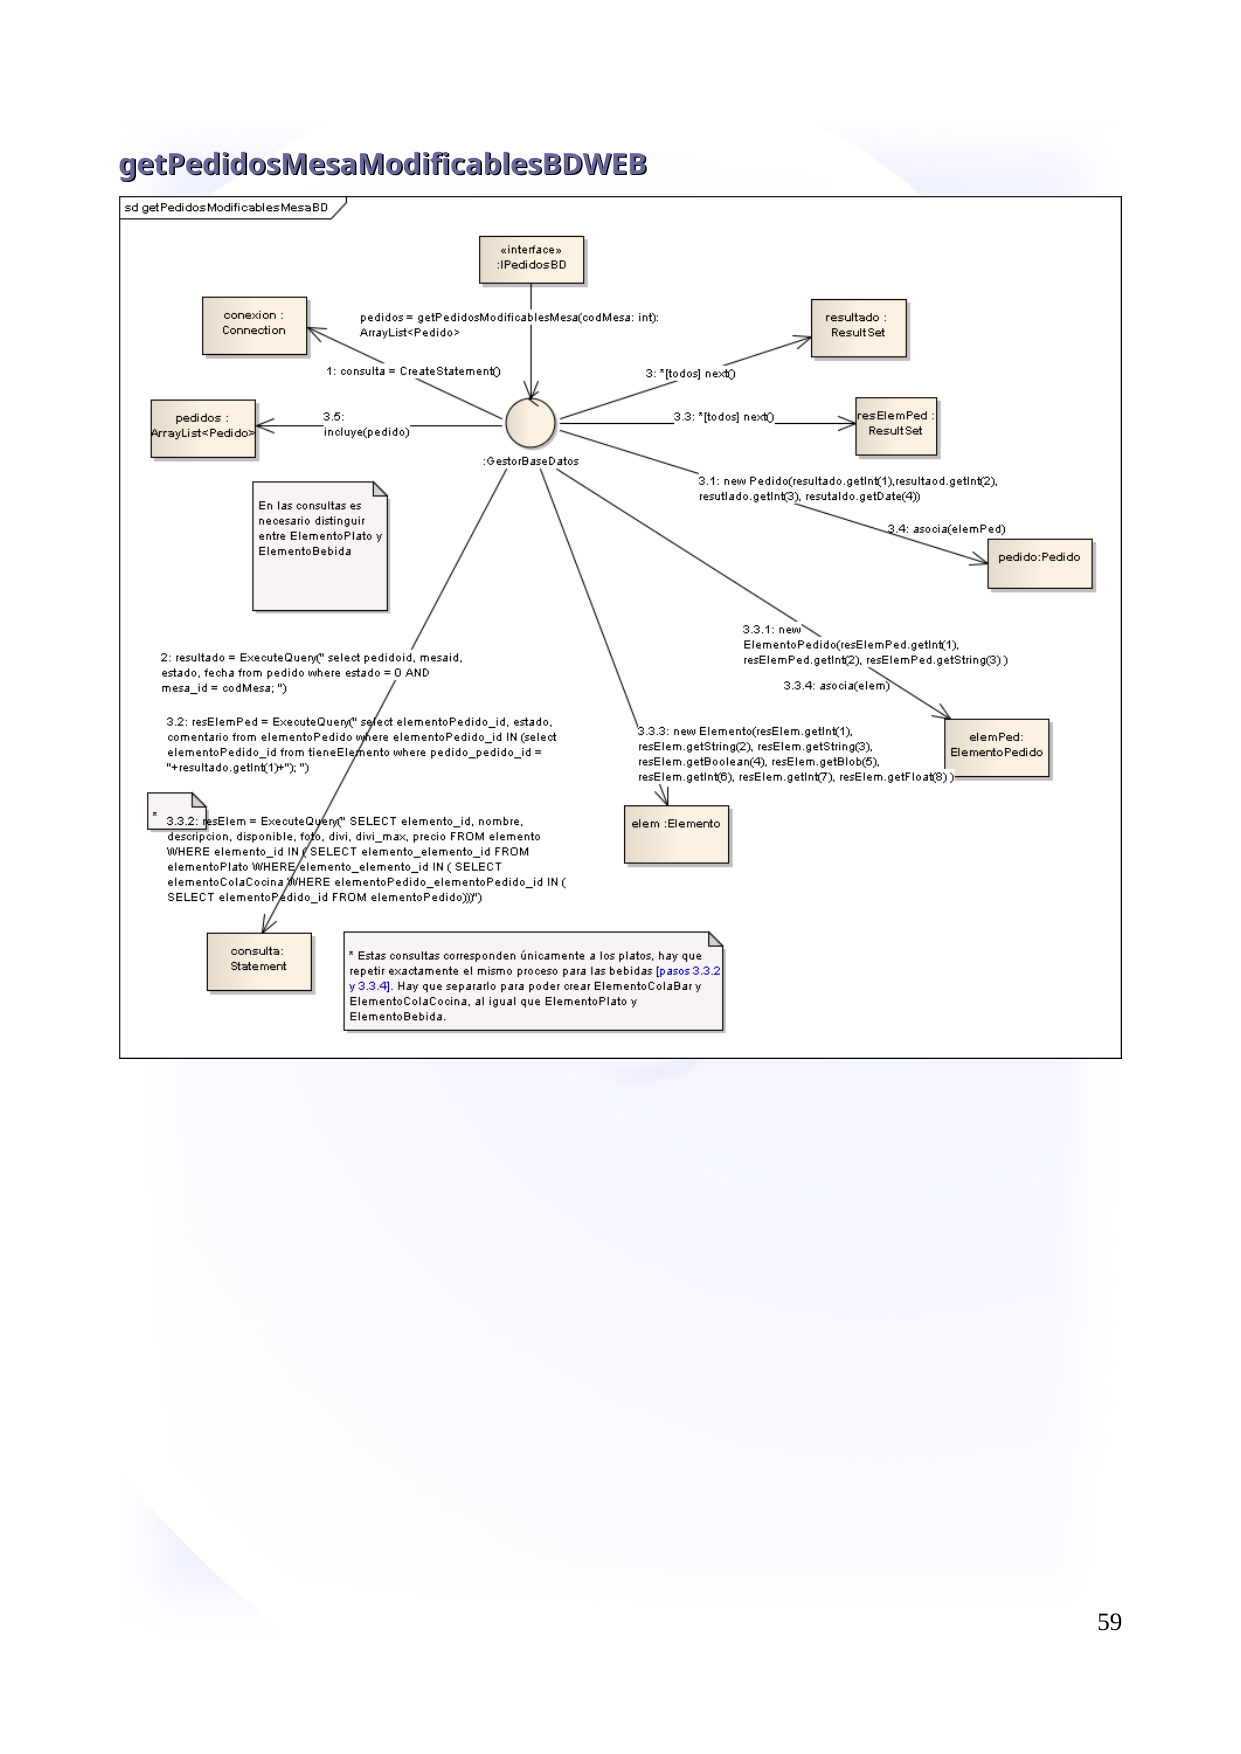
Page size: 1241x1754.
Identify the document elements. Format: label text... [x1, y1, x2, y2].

picture [118, 183, 1122, 1636]
subtitle getPedidosMesaModificablesBDWEB [118, 143, 1122, 183]
picture [118, 118, 1122, 143]
